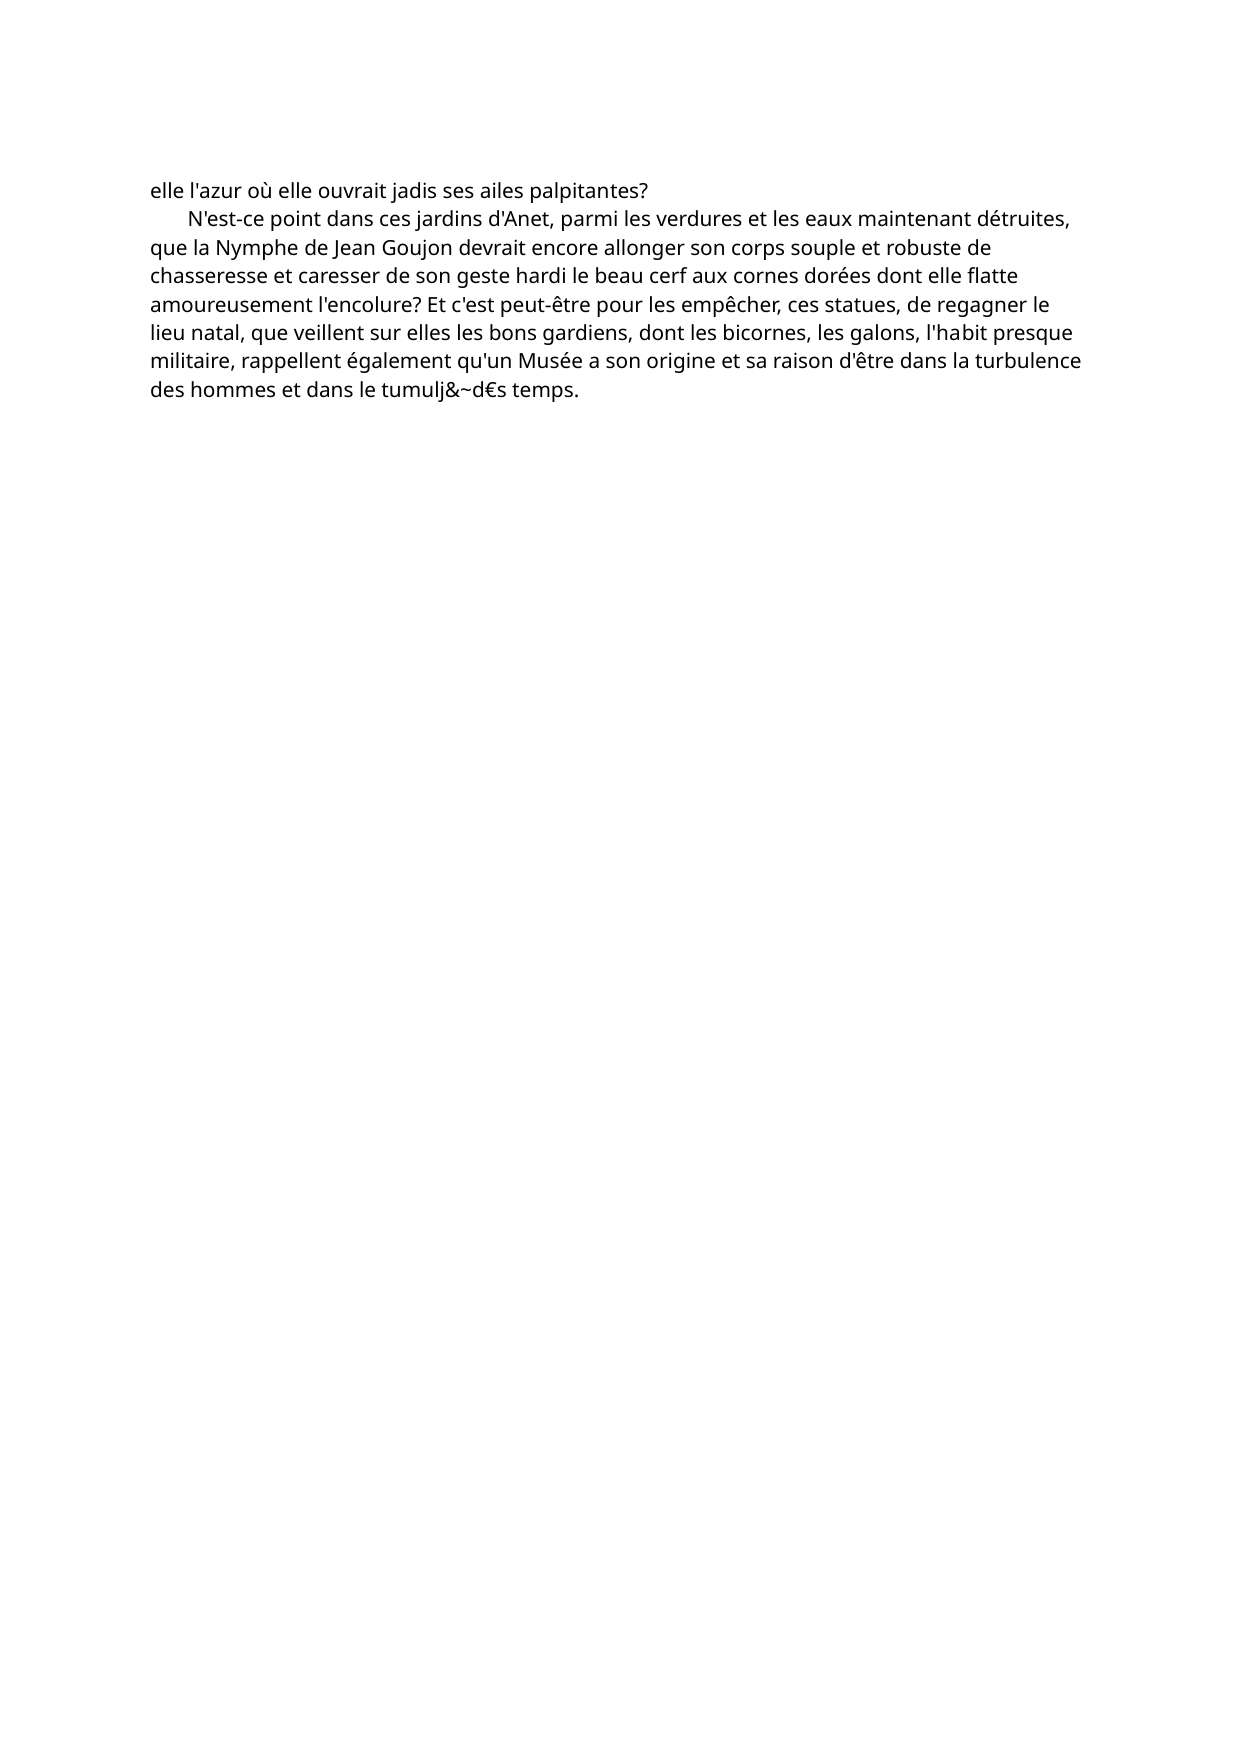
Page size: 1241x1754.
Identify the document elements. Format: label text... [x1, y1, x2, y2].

text N'est-ce point dans ces jardins d'Anet, parmi les verdures et les eaux maintenant détruites, que la Nymphe de Jean Goujon devrait encore allonger son corps souple et robuste de chasseresse et cares­ser de son geste hardi le beau cerf aux cornes dorées dont elle flatte amoureusement l'encolure? Et c'est peut-être pour les empêcher, ces statues, de regagner le lieu natal, que veillent sur elles les bons gardiens, dont les bicornes, les galons, l'ha­bit presque militaire, rappellent également qu'un Musée a son origine et sa raison d'être dans la turbulence des hommes et dans le tumulj&~d€s temps. [150, 204, 1090, 403]
text elle l'azur où elle ouvrait jadis ses ailes palpitan­tes? [150, 176, 1090, 204]
